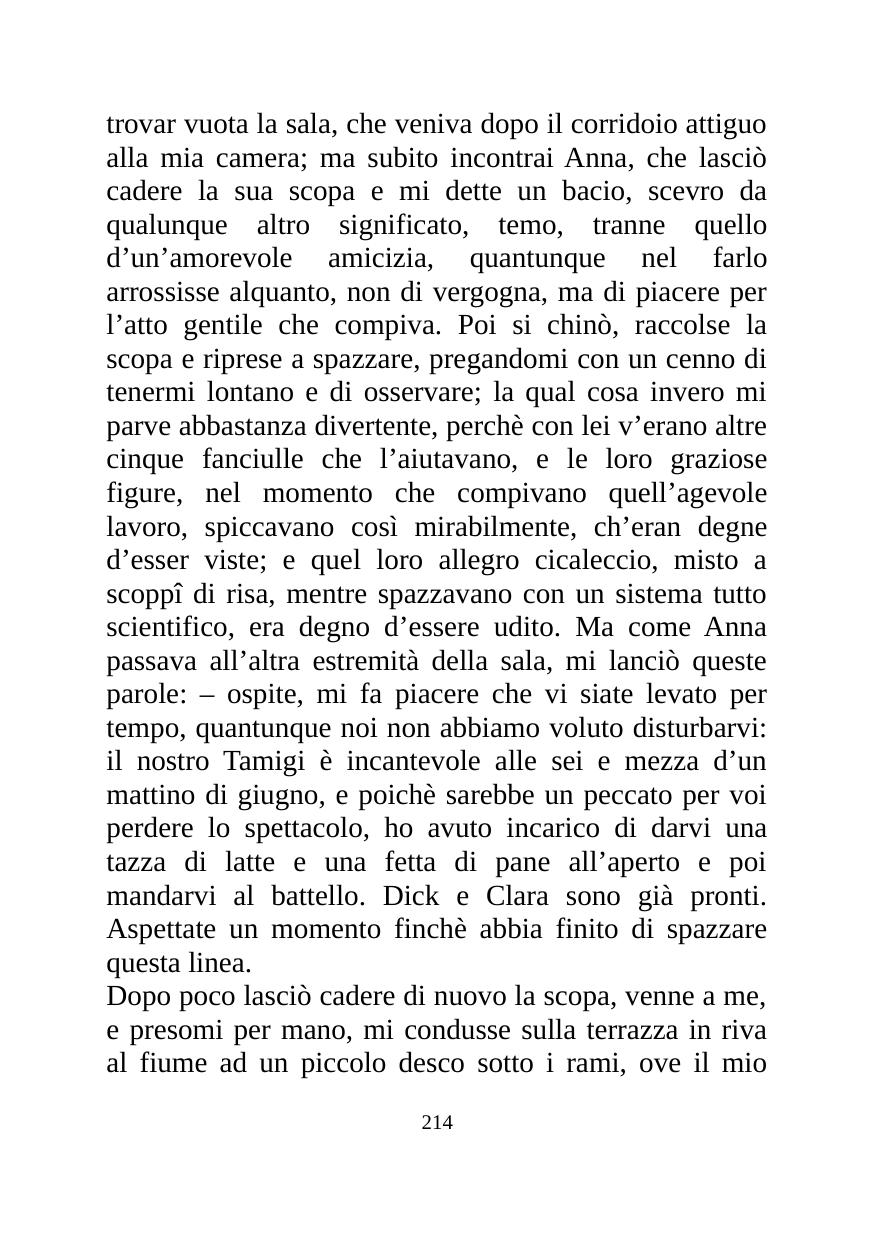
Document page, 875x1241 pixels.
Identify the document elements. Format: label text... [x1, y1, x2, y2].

text trovar vuota la sala, che veniva dopo il corridoio attiguo alla mia camera; ma subito incontrai Anna, che lasciò cadere la sua scopa e mi dette un bacio, scevro da qualunque altro significato, temo, tranne quello d’un’amorevole amicizia, quantunque nel farlo arrossisse alquanto, non di vergogna, ma di piacere per l’atto gentile che compiva. Poi si chinò, raccolse la scopa e riprese a spazzare, pregandomi con un cenno di tenermi lontano e di osservare; la qual cosa invero mi parve abbastanza divertente, perchè con lei v’erano altre cinque fanciulle che l’aiutavano, e le loro graziose figure, nel momento che compivano quell’agevole lavoro, spiccavano così mirabilmente, ch’eran degne d’esser viste; e quel loro allegro cicaleccio, misto a scoppî di risa, mentre spazzavano con un sistema tutto scientifico, era degno d’essere udito. Ma come Anna passava all’altra estremità della sala, mi lanciò queste parole: – ospite, mi fa piacere che vi siate levato per tempo, quantunque noi non abbiamo voluto disturbarvi: il nostro Tamigi è incantevole alle sei e mezza d’un mattino di giugno, e poichè sarebbe un peccato per voi perdere lo spettacolo, ho avuto incarico di darvi una tazza di latte e una fetta di pane all’aperto e poi mandarvi al battello. Dick e Clara sono già pronti. Aspettate un momento finchè abbia finito di spazzare questa linea. [106, 106, 768, 978]
text Dopo poco lasciò cadere di nuovo la scopa, venne a me, e presomi per mano, mi condusse sulla terrazza in riva al fiume ad un piccolo desco sotto i rami, ove il mio [106, 978, 768, 1079]
